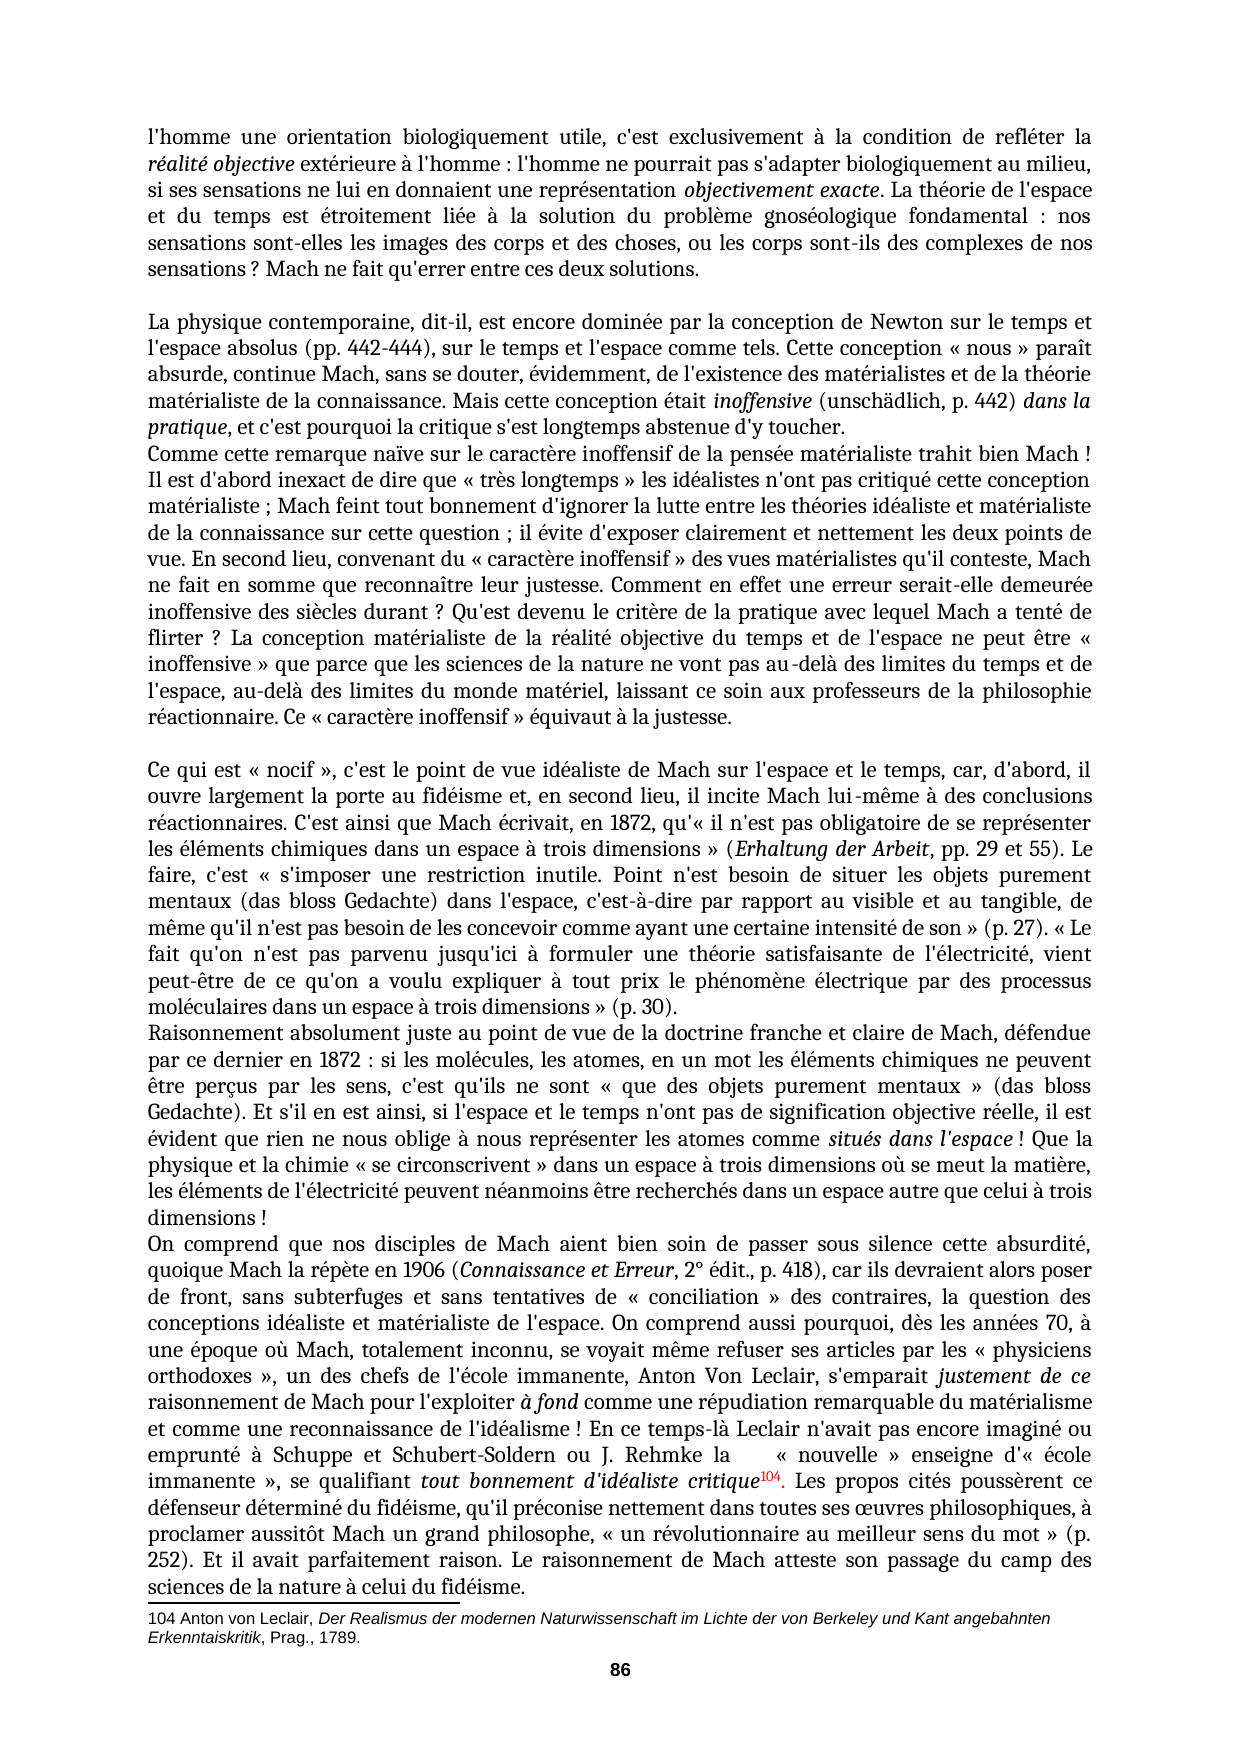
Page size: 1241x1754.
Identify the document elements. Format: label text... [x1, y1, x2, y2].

text Anton von Leclair, Der Realismus der modernen Naturwissenschaft im Lichte der von Berkeley und Kant angebahnten Erkenntaiskritik, Prag., 1789. [148, 1609, 1093, 1647]
text Ce qui est « nocif », c'est le point de vue idéaliste de Mach sur l'espace et le temps, car, d'abord, il ouvre largement la porte au fidéisme et, en second lieu, il incite Mach lui‑même à des conclusions réactionnaires. C'est ainsi que Mach écrivait, en 1872, qu'« il n'est pas obligatoire de se représenter les éléments chimiques dans un espace à trois dimensions » (Erhaltung der Arbeit, pp. 29 et 55). Le faire, c'est « s'imposer une restriction inutile. Point n'est besoin de situer les objets purement mentaux (das bloss Gedachte) dans l'espace, c'est‑à‑dire par rapport au visible et au tangible, de même qu'il n'est pas besoin de les concevoir comme ayant une certaine intensité de son » (p. 27). « Le fait qu'on n'est pas parvenu jusqu'ici à formuler une théorie satisfaisante de l'électricité, vient peut‑être de ce qu'on a voulu expliquer à tout prix le phénomène électrique par des processus moléculaires dans un espace à trois dimensions » (p. 30). [148, 757, 1093, 1020]
text La physique contemporaine, dit‑il, est encore dominée par la conception de Newton sur le temps et l'espace absolus (pp. 442‑444), sur le temps et l'espace comme tels. Cette conception « nous » paraît absurde, continue Mach, sans se douter, évidemment, de l'existence des matérialistes et de la théorie matérialiste de la connaissance. Mais cette conception était inoffensive (unschädlich, p. 442) dans la pratique, et c'est pourquoi la critique s'est longtemps abstenue d'y toucher. [148, 308, 1093, 440]
text Raisonnement absolument juste au point de vue de la doctrine franche et claire de Mach, défendue par ce dernier en 1872 : si les molécules, les atomes, en un mot les éléments chimiques ne peuvent être perçus par les sens, c'est qu'ils ne sont « que des objets purement mentaux » (das bloss Gedachte). Et s'il en est ainsi, si l'espace et le temps n'ont pas de signification objective réelle, il est évident que rien ne nous oblige à nous représenter les atomes comme situés dans l'espace ! Que la physique et la chimie « se circonscrivent » dans un espace à trois dimensions où se meut la matière, les éléments de l'électricité peuvent néanmoins être recherchés dans un espace autre que celui à trois dimensions ! [148, 1020, 1093, 1231]
text On comprend que nos disciples de Mach aient bien soin de passer sous silence cette absurdité, quoique Mach la répète en 1906 (Connaissance et Erreur, 2° édit., p. 418), car ils devraient alors poser de front, sans subterfuges et sans tentatives de « conciliation » des contraires, la question des conceptions idéaliste et matérialiste de l'espace. On comprend aussi pourquoi, dès les années 70, à une époque où Mach, totalement inconnu, se voyait même refuser ses articles par les « physiciens orthodoxes », un des chefs de l'école immanente, Anton Von Leclair, s'emparait justement de ce raisonnement de Mach pour l'exploiter à fond comme une répudiation remarquable du matérialisme et comme une reconnaissance de l'idéalisme ! En ce temps‑là Leclair n'avait pas encore imaginé ou emprunté à Schuppe et Schubert­-Soldern ou J. Rehmke la « nouvelle » enseigne d'« école immanente », se qualifiant tout bonnement d'idéaliste critique. Les propos cités poussèrent ce défenseur déterminé du fidéisme, qu'il préconise nettement dans toutes ses œuvres philosophiques, à proclamer aussitôt Mach un grand philosophe, « un révolutionnaire au meilleur sens du mot » (p. 252). Et il avait parfaitement raison. Le raisonnement de Mach atteste son passage du camp des sciences de la nature à celui du fidéisme. [148, 1231, 1093, 1600]
text Comme cette remarque naïve sur le caractère inoffensif de la pensée matérialiste trahit bien Mach ! Il est d'abord inexact de dire que « très longtemps » les idéalistes n'ont pas critiqué cette conception matérialiste ; Mach feint tout bonnement d'ignorer la lutte entre les théories idéaliste et matérialiste de la connaissance sur cette question ; il évite d'exposer clairement et nettement les deux points de vue. En second lieu, convenant du « caractère inoffensif » des vues matérialistes qu'il conteste, Mach ne fait en somme que reconnaître leur justesse. Comment en effet une erreur serait‑elle demeurée inoffensive des siècles durant ? Qu'est devenu le critère de la pratique avec lequel Mach a tenté de flirter ? La conception matérialiste de la réalité objective du temps et de l'espace ne peut être « inoffensive » que parce que les sciences de la nature ne vont pas au‑delà des limites du temps et de l'espace, au‑delà des limites du monde matériel, laissant ce soin aux professeurs de la philosophie réactionnaire. Ce « caractère inoffensif » équivaut à la justesse. [148, 440, 1093, 730]
text l'homme une orientation biologiquement utile, c'est exclusivement à la condition de refléter la réalité objective extérieure à l'homme : l'homme ne pourrait pas s'adapter biologiquement au milieu, si ses sensations ne lui en donnaient une représentation objectivement exacte. La théorie de l'espace et du temps est étroitement liée à la solution du problème gnoséologique fondamental : nos sensations sont‑elles les images des corps et des choses, ou les corps sont‑ils des complexes de nos sensations ? Mach ne fait qu'errer entre ces deux solutions. [148, 124, 1093, 282]
